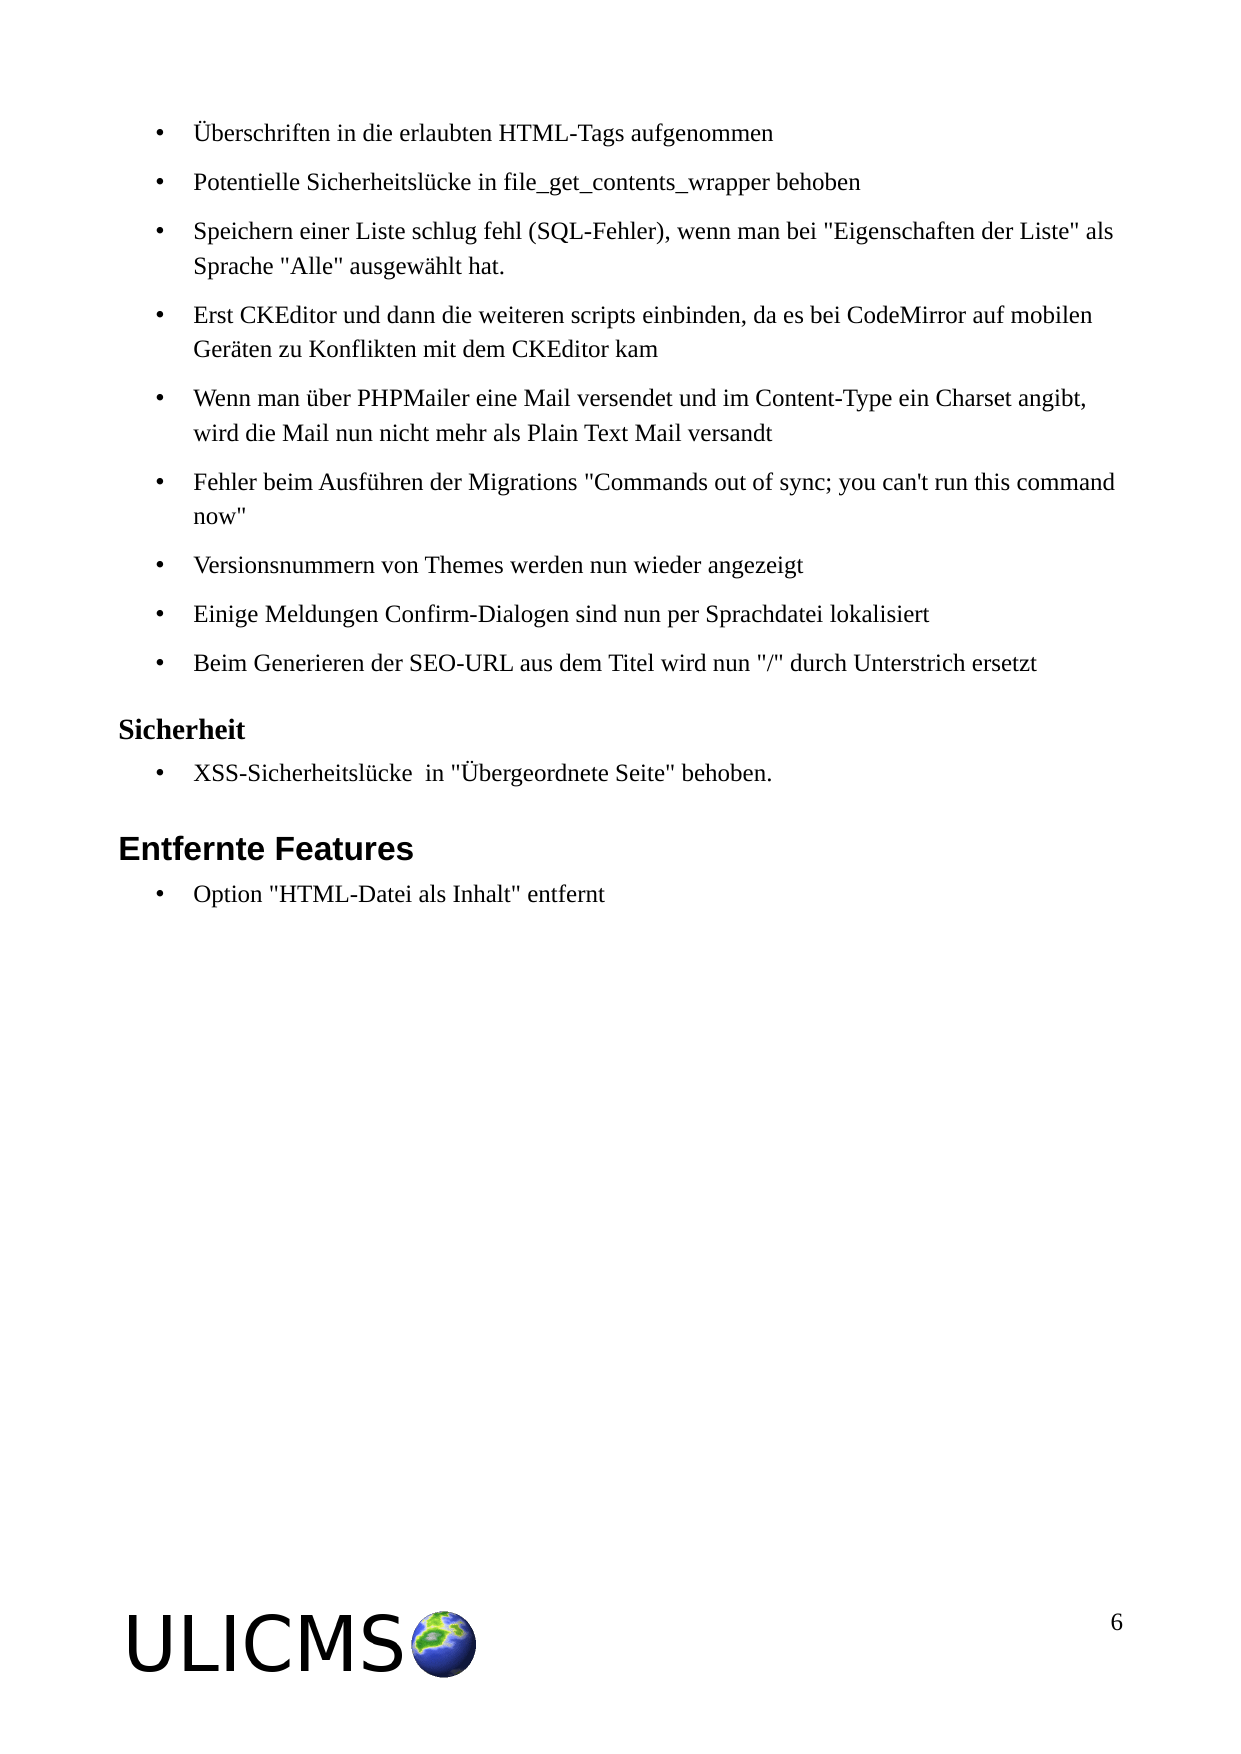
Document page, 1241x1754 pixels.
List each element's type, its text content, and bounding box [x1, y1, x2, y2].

subtitle Sicherheit [118, 712, 1123, 746]
picture [118, 1607, 479, 1681]
list Wenn man über PHPMailer eine Mail versendet und im Content-Type ein Charset angibt, wird die Mail nun nicht mehr als Plain Text Mail versandt [156, 383, 1123, 447]
list Versionsnummern von Themes werden nun wieder angezeigt [156, 550, 1123, 579]
list Potentielle Sicherheitslücke in file_get_contents_wrapper behoben [156, 167, 1123, 196]
list Einige Meldungen Confirm-Dialogen sind nun per Sprachdatei lokalisiert [156, 599, 1123, 628]
list Fehler beim Ausführen der Migrations "Commands out of sync; you can't run this command now" [156, 467, 1123, 530]
list Erst CKEditor und dann die weiteren scripts einbinden, da es bei CodeMirror auf mobilen Geräten zu Konflikten mit dem CKEditor kam [156, 300, 1123, 363]
list XSS-Sicherheitslücke in "Übergeordnete Seite" behoben. [156, 758, 1123, 787]
list Option "HTML-Datei als Inhalt" entfernt [156, 879, 1123, 908]
list Speichern einer Liste schlug fehl (SQL-Fehler), wenn man bei "Eigenschaften der Liste" als Sprache "Alle" ausgewählt hat. [156, 216, 1123, 279]
subtitle Entfernte Features [118, 828, 1123, 867]
list Überschriften in die erlaubten HTML-Tags aufgenommen [156, 118, 1123, 147]
list Beim Generieren der SEO-URL aus dem Titel wird nun "/" durch Unterstrich ersetzt [156, 648, 1123, 677]
